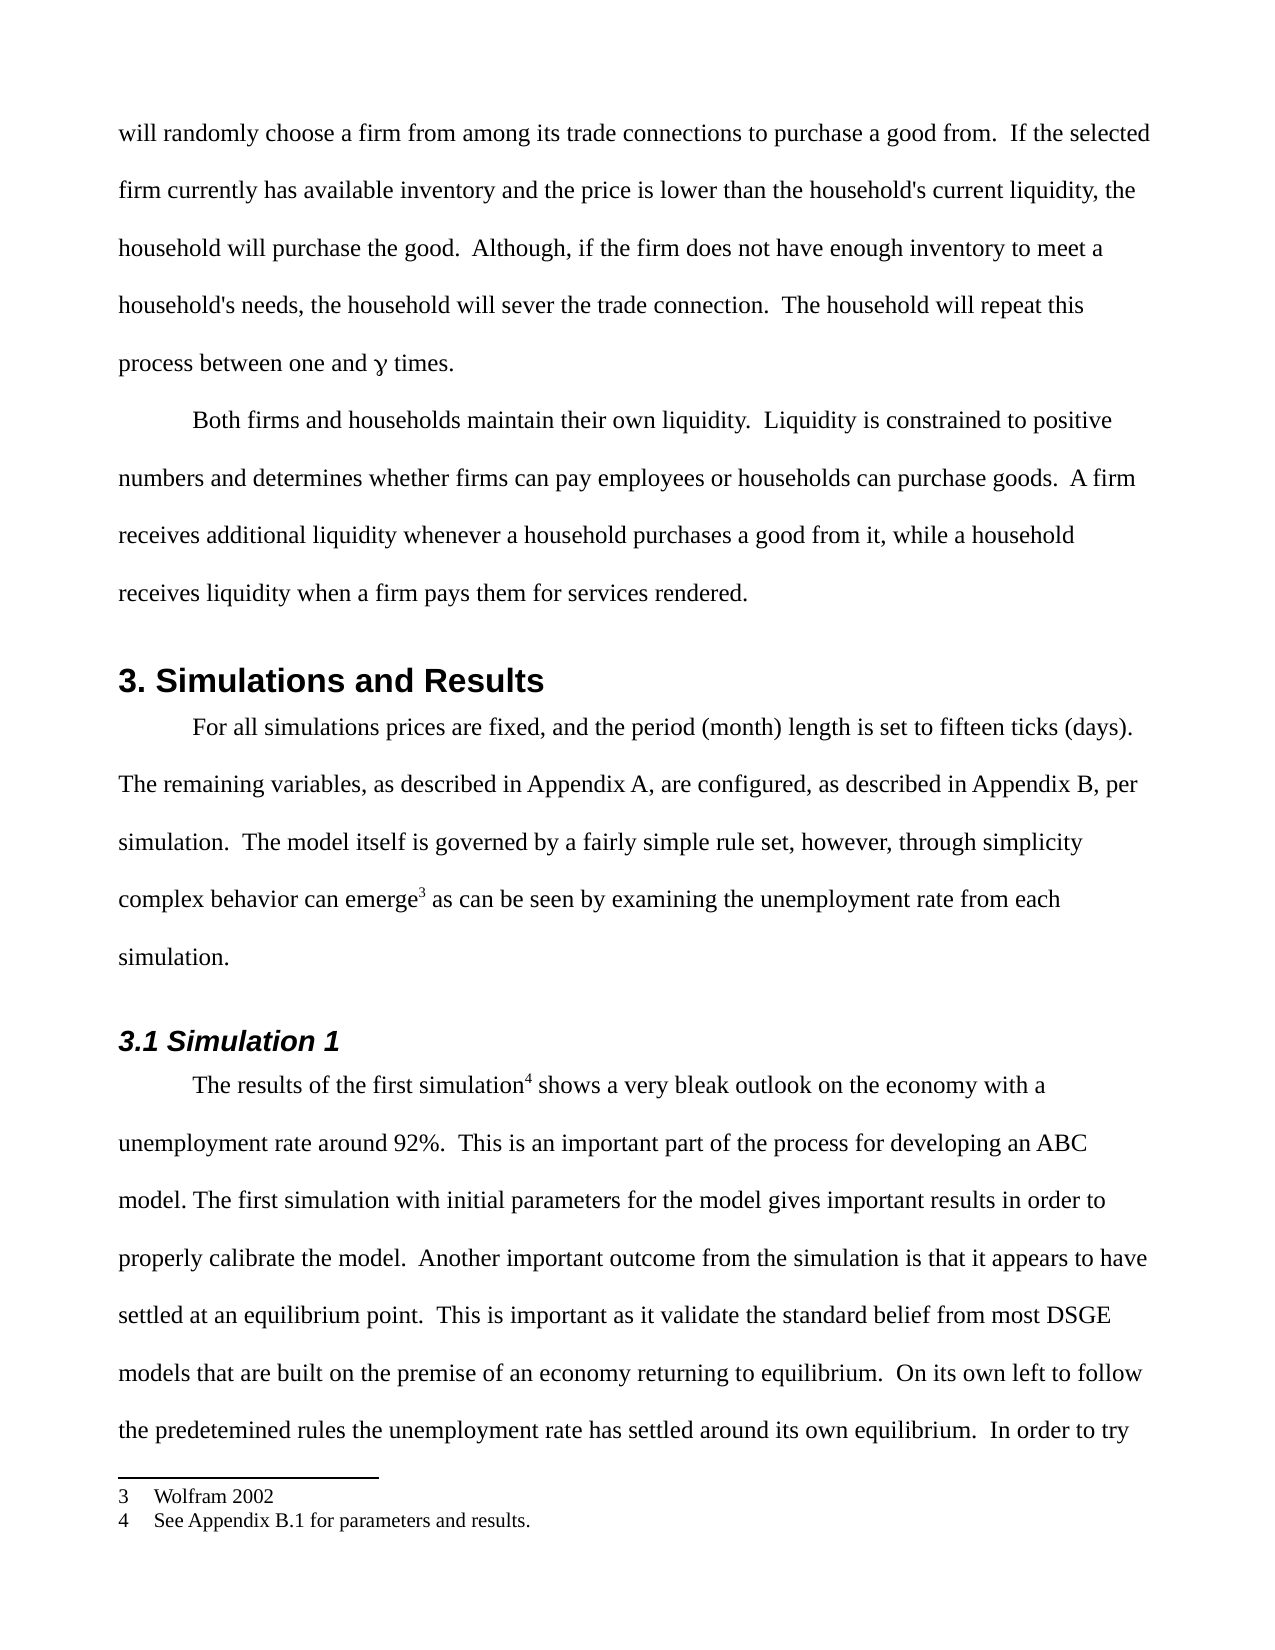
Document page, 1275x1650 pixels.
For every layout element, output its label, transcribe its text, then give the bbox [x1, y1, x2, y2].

text Both firms and households maintain their own liquidity. Liquidity is constrained to positive numbers and determines whether firms can pay employees or households can purchase goods. A firm receives additional liquidity whenever a household purchases a good from it, while a household receives liquidity when a firm pays them for services rendered. [118, 406, 1157, 607]
text The results of the first simulation shows a very bleak outlook on the economy with a unemployment rate around 92%. This is an important part of the process for developing an ABC model. The first simulation with initial parameters for the model gives important results in order to properly calibrate the model. Another important outcome from the simulation is that it appears to have settled at an equilibrium point. This is important as it validate the standard belief from most DSGE models that are built on the premise of an economy returning to equilibrium. On its own left to follow the predetemined rules the unemployment rate has settled around its own equilibrium. In order to try [118, 1070, 1157, 1444]
subtitle 3. Simulations and Results [118, 661, 1157, 699]
text Wolfram 2002 [118, 1484, 1157, 1508]
text will randomly choose a firm from among its trade connections to purchase a good from. If the selected firm currently has available inventory and the price is lower than the household's current liquidity, the household will purchase the good. Although, if the firm does not have enough inventory to meet a household's needs, the household will sever the trade connection. The household will repeat this process between one and g times. [118, 118, 1157, 377]
subtitle 3.1 Simulation 1 [118, 1024, 1157, 1058]
text For all simulations prices are fixed, and the period (month) length is set to fifteen ticks (days). The remaining variables, as described in Appendix A, are configured, as described in Appendix B, per simulation. The model itself is governed by a fairly simple rule set, however, through simplicity complex behavior can emerge as can be seen by examining the unemployment rate from each simulation. [118, 712, 1157, 971]
text See Appendix B.1 for parameters and results. [118, 1508, 1157, 1532]
